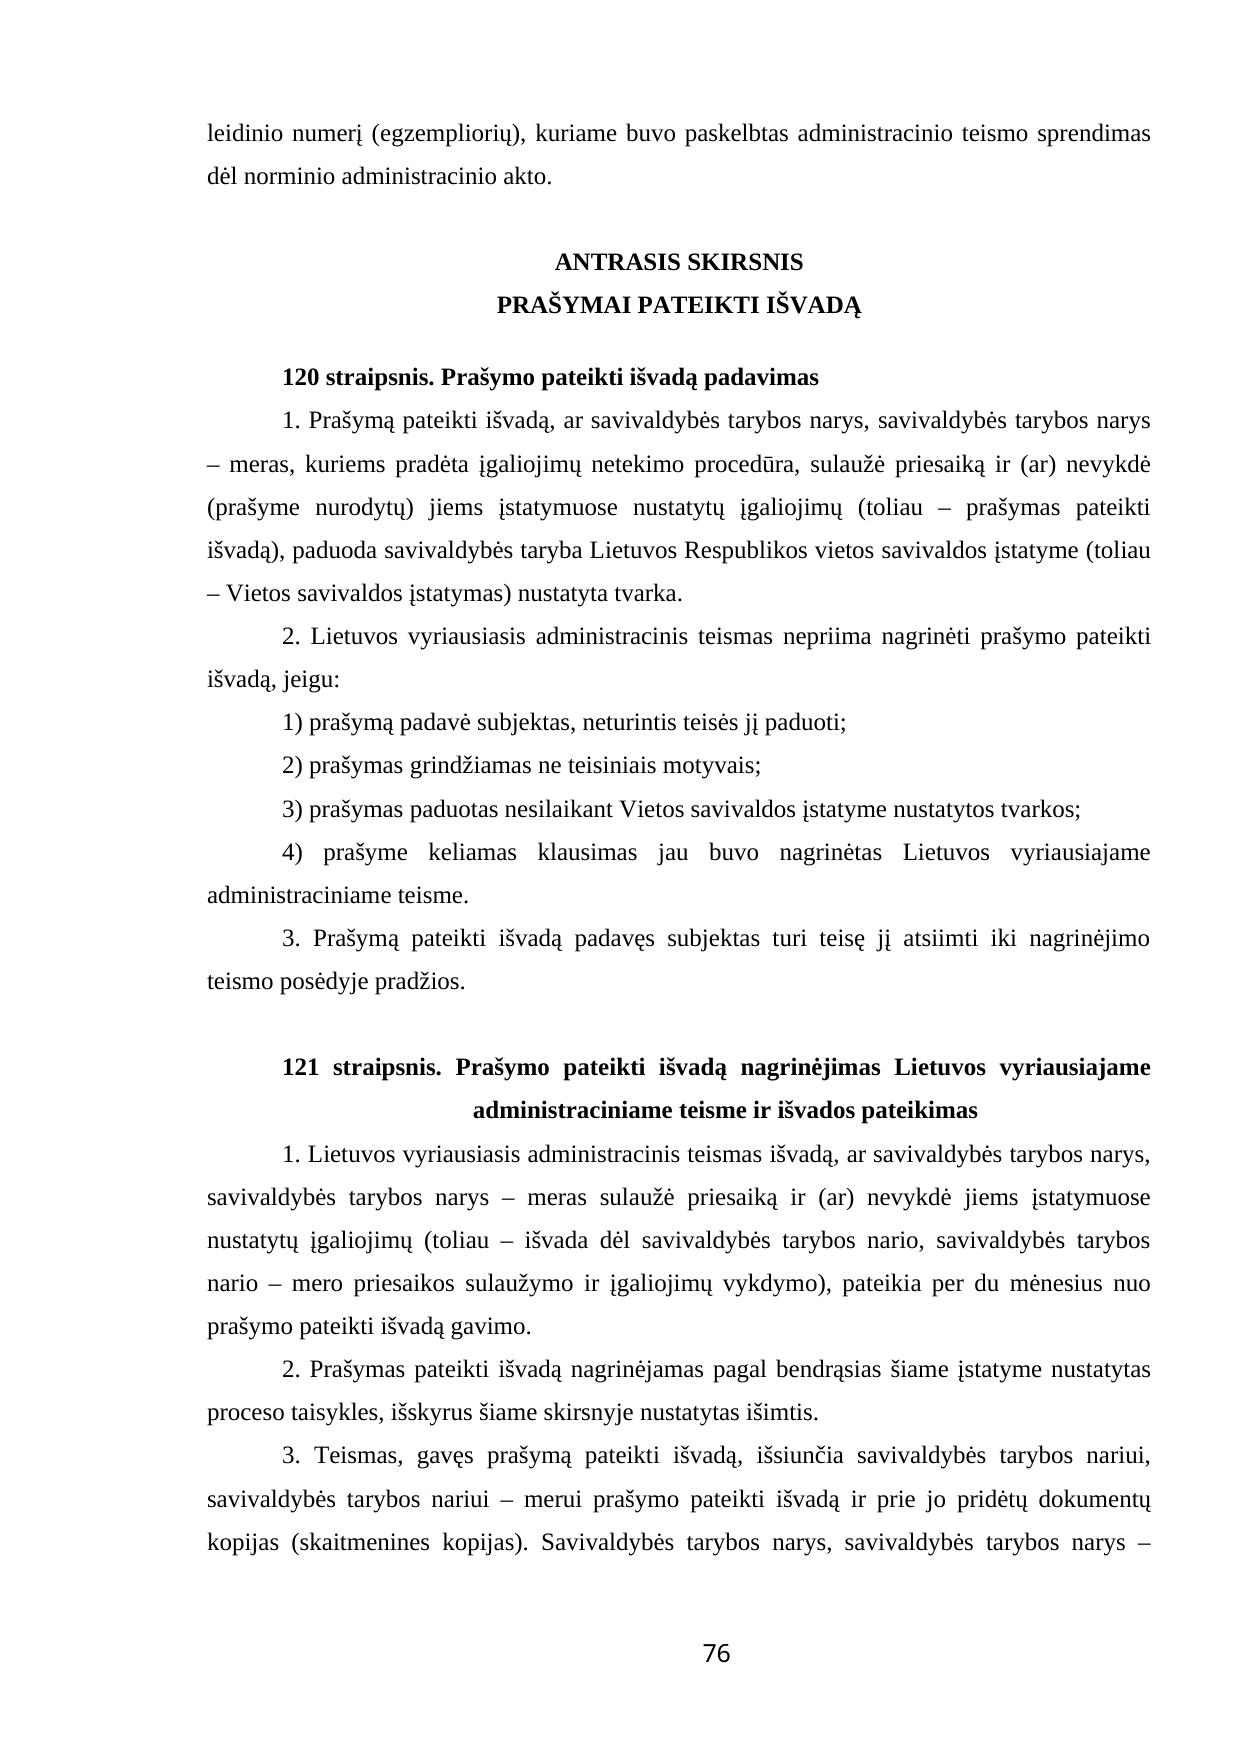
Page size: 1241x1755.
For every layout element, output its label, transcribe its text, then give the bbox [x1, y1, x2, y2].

text ANTRASIS SKIRSNIS [207, 247, 1152, 276]
text leidinio numerį (egzempliorių), kuriame buvo paskelbtas administracinio teismo sprendimas dėl norminio administracinio akto. [207, 118, 1152, 190]
text 4) prašyme keliamas klausimas jau buvo nagrinėtas Lietuvos vyriausiajame administraciniame teisme. [207, 837, 1152, 909]
text 120 straipsnis. Prašymo pateikti išvadą padavimas [207, 362, 1152, 391]
text 3. Teismas, gavęs prašymą pateikti išvadą, išsiunčia savivaldybės tarybos nariui, savivaldybės tarybos nariui – merui prašymo pateikti išvadą ir prie jo pridėtų dokumentų kopijas (skaitmenines kopijas). Savivaldybės tarybos narys, savivaldybės tarybos narys – [207, 1441, 1152, 1556]
text PRAŠYMAI PATEIKTI IŠVADĄ [207, 291, 1152, 319]
text 121 straipsnis. Prašymo pateikti išvadą nagrinėjimas Lietuvos vyriausiajame administraciniame teisme ir išvados pateikimas [282, 1052, 1152, 1124]
text 2) prašymas grindžiamas ne teisiniais motyvais; [207, 751, 1152, 779]
text 3. Prašymą pateikti išvadą padavęs subjektas turi teisę jį atsiimti iki nagrinėjimo teismo posėdyje pradžios. [207, 923, 1152, 995]
text 3) prašymas paduotas nesilaikant Vietos savivaldos įstatyme nustatytos tvarkos; [207, 794, 1152, 822]
text 1) prašymą padavė subjektas, neturintis teisės jį paduoti; [207, 707, 1152, 736]
text 2. Prašymas pateikti išvadą nagrinėjamas pagal bendrąsias šiame įstatyme nustatytas proceso taisykles, išskyrus šiame skirsnyje nustatytas išimtis. [207, 1354, 1152, 1426]
text 1. Lietuvos vyriausiasis administracinis teismas išvadą, ar savivaldybės tarybos narys, savivaldybės tarybos narys – meras sulaužė priesaiką ir (ar) nevykdė jiems įstatymuose nustatytų įgaliojimų (toliau – išvada dėl savivaldybės tarybos nario, savivaldybės tarybos nario – mero priesaikos sulaužymo ir įgaliojimų vykdymo), pateikia per du mėnesius nuo prašymo pateikti išvadą gavimo. [207, 1139, 1152, 1340]
text 2. Lietuvos vyriausiasis administracinis teismas nepriima nagrinėti prašymo pateikti išvadą, jeigu: [207, 621, 1152, 693]
text 1. Prašymą pateikti išvadą, ar savivaldybės tarybos narys, savivaldybės tarybos narys – meras, kuriems pradėta įgaliojimų netekimo procedūra, sulaužė priesaiką ir (ar) nevykdė (prašyme nurodytų) jiems įstatymuose nustatytų įgaliojimų (toliau – prašymas pateikti išvadą), paduoda savivaldybės taryba Lietuvos Respublikos vietos savivaldos įstatyme (toliau – Vietos savivaldos įstatymas) nustatyta tvarka. [207, 406, 1152, 607]
